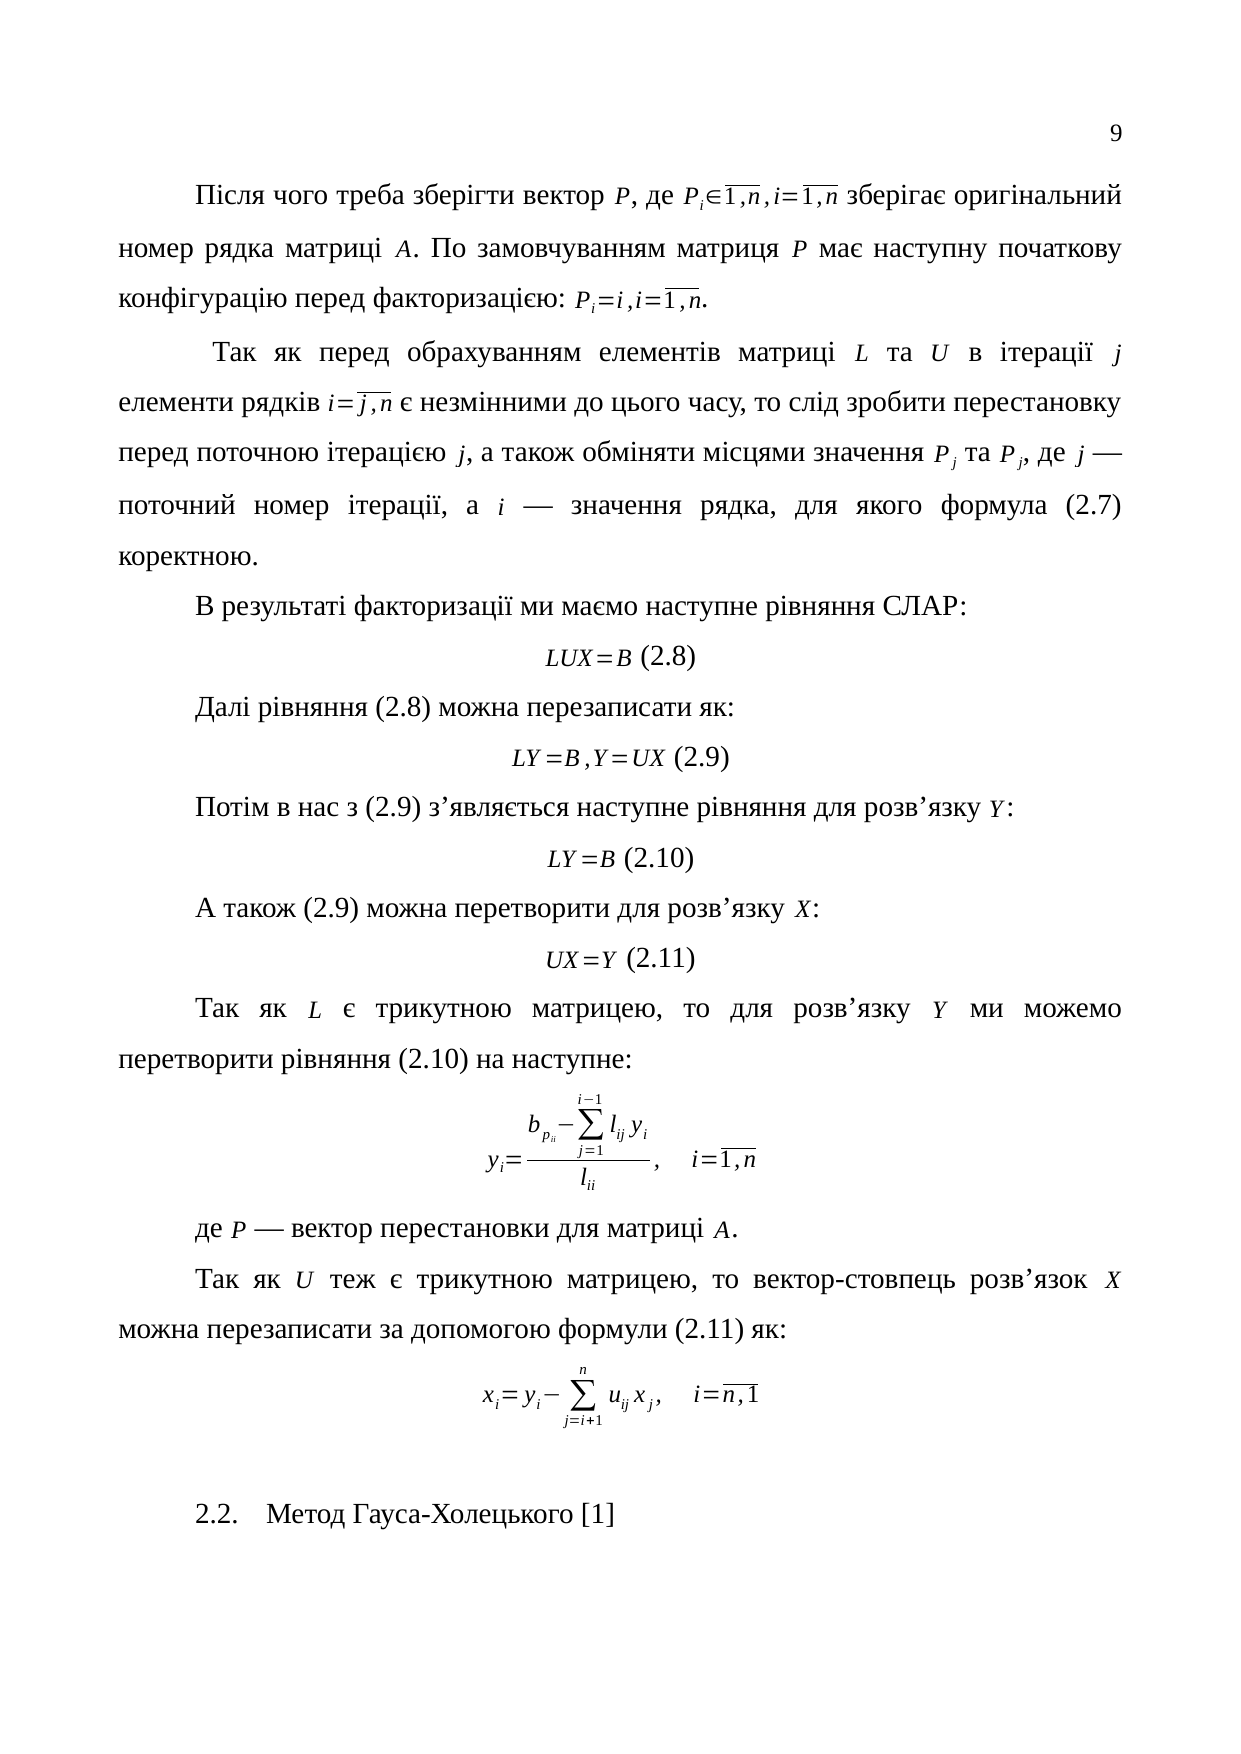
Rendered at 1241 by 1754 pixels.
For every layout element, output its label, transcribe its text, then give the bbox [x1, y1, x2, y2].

text 2.2. Метод Гауса-Холецького [1] [118, 1496, 1122, 1529]
text А також (2.9) можна перетворити для розв’язку : [118, 890, 1122, 923]
text Так як перед обрахуванням елементів матриці та в ітерації елементи рядків є незмінними до цього часу, то слід зробити перестановку перед поточною ітерацією , а також обміняти місцями значення та , де — поточний номер ітерації, а — значення рядка, для якого формула (2.7) коректною. [118, 334, 1122, 571]
text (2.11) [118, 940, 1122, 974]
text Далі рівняння (2.8) можна перезаписати як: [118, 689, 1122, 722]
text (2.9) [118, 739, 1122, 773]
text В результаті факторизації ми маємо наступне рівняння СЛАР: [118, 588, 1122, 622]
text (2.10) [118, 840, 1122, 873]
text де — вектор перестановки для матриці . [118, 1210, 1122, 1244]
text (2.8) [118, 638, 1122, 672]
text Так як є трикутною матрицею, то для розв’язку ми можемо перетворити рівняння (2.10) на наступне: [118, 991, 1122, 1074]
text Потім в нас з (2.9) з’являється наступне рівняння для розв’язку : [118, 789, 1122, 823]
text Так як теж є трикутною матрицею, то вектор-стовпець розв’язок можна перезаписати за допомогою формули (2.11) як: [118, 1261, 1122, 1344]
text Після чого треба зберігти вектор , де зберігає оригінальний номер рядка матриці . По замовчуванням матриця має наступну початкову конфігурацію перед факторизацією: . [118, 177, 1122, 317]
